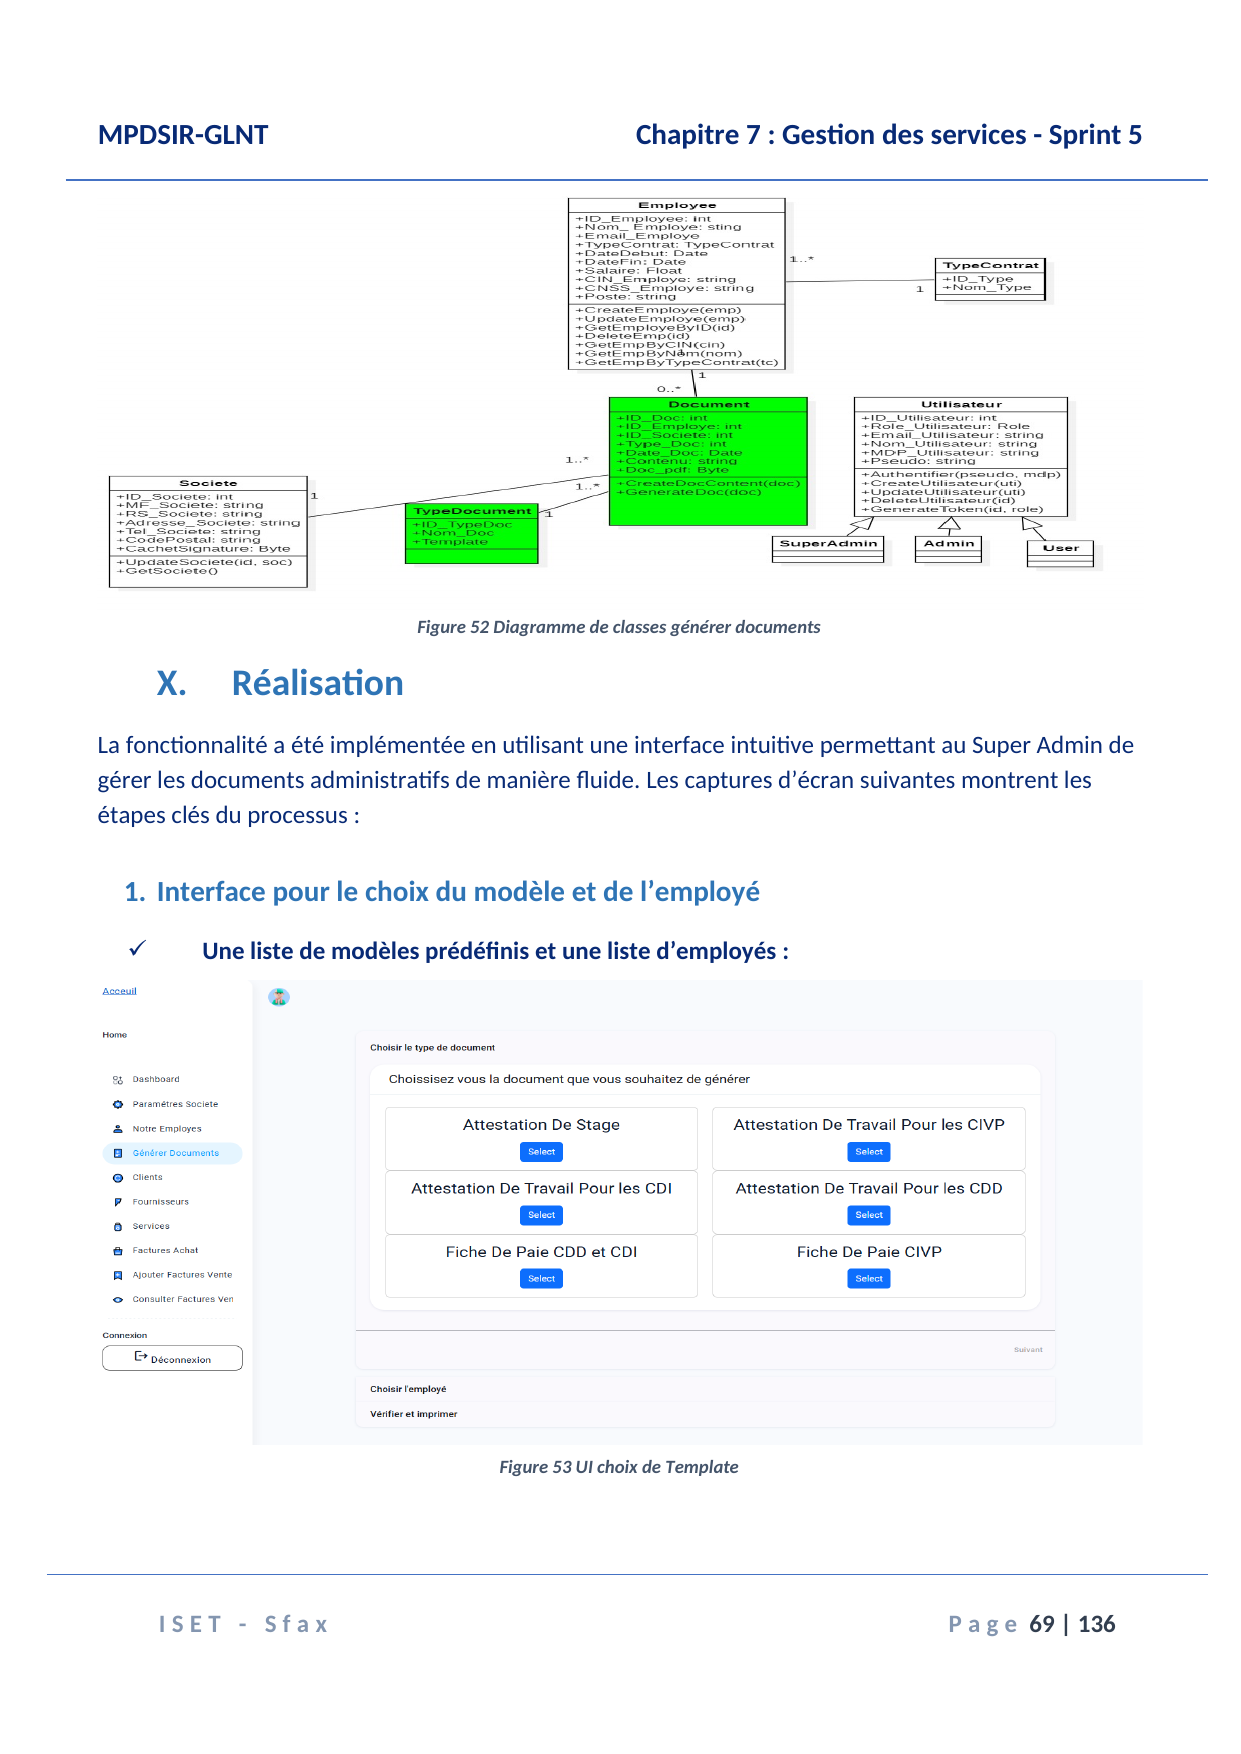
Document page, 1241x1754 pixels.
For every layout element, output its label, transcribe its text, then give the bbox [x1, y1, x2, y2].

text Figure 52 Diagramme de classes générer documents [97, 615, 1143, 638]
list Une liste de modèles prédéfinis et une liste d’employés : [127, 935, 1143, 966]
text Figure 53 UI choix de Template [97, 1455, 1143, 1478]
text La fonctionnalité a été implémentée en utilisant une interface intuitive permettant au Super Admin de gérer les documents administratifs de manière fluide. Les captures d’écran suivantes montrent les étapes clés du processus : [97, 729, 1143, 830]
subtitle Interface pour le choix du modèle et de l’employé [124, 873, 1143, 909]
subtitle Réalisation [157, 658, 1143, 704]
